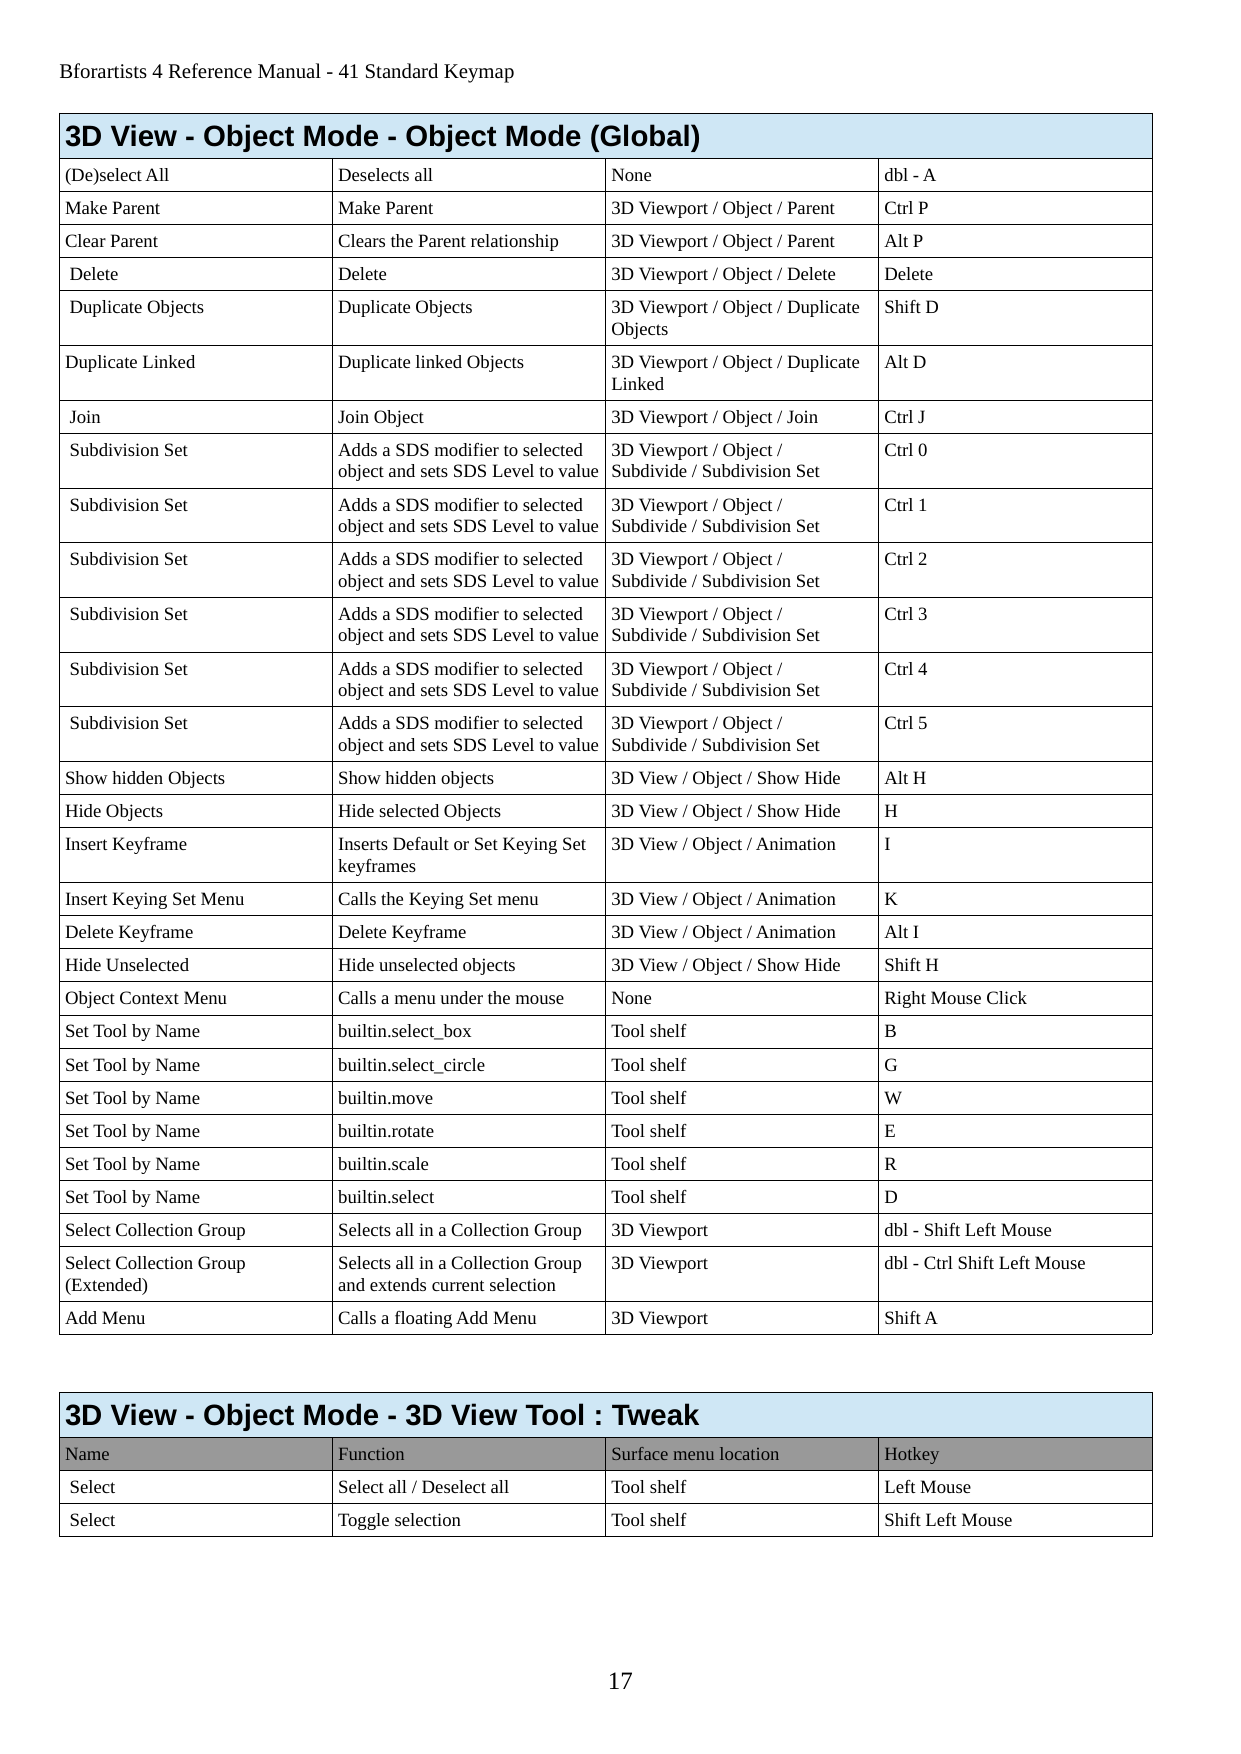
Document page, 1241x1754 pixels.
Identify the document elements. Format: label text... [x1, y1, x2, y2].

table_cell 3D Viewport / Object / Subdivide / Subdivision Set [606, 434, 878, 488]
table_cell Adds a SDS modifier to selected object and sets SDS Level to value [333, 598, 605, 652]
table_cell Calls a menu under the mouse [333, 982, 605, 1014]
table_cell G [879, 1049, 1152, 1081]
table_cell Ctrl 0 [879, 434, 1152, 488]
table_cell 3D Viewport / Object / Subdivide / Subdivision Set [606, 543, 878, 597]
table_cell Subdivision Set [60, 434, 332, 488]
table_cell Shift H [879, 949, 1152, 981]
table_cell 3D Viewport [606, 1214, 878, 1246]
table_cell 3D View / Object / Show Hide [606, 762, 878, 794]
table_cell Ctrl 5 [879, 707, 1152, 761]
table_cell Alt D [879, 346, 1152, 400]
table_cell R [879, 1148, 1152, 1180]
table_cell Clear Parent [60, 225, 332, 257]
table_cell builtin.scale [333, 1148, 605, 1180]
table_cell dbl - A [879, 159, 1152, 191]
table_cell Set Tool by Name [60, 1181, 332, 1213]
table_cell 3D View / Object / Animation [606, 828, 878, 882]
table_cell 3D Viewport / Object / Subdivide / Subdivision Set [606, 489, 878, 542]
table_cell Hide unselected objects [333, 949, 605, 981]
table_cell B [879, 1016, 1152, 1048]
table_cell Select Collection Group (Extended) [60, 1247, 332, 1301]
table_cell Delete [879, 258, 1152, 290]
table_cell None [606, 982, 878, 1014]
table_cell Adds a SDS modifier to selected object and sets SDS Level to value [333, 489, 605, 542]
table_cell W [879, 1082, 1152, 1114]
table_cell builtin.select_circle [333, 1049, 605, 1081]
table_cell Make Parent [333, 192, 605, 224]
table_cell Join Object [333, 401, 605, 433]
table_cell Select Collection Group [60, 1214, 332, 1246]
table_cell Set Tool by Name [60, 1115, 332, 1147]
table_cell Name [60, 1438, 332, 1470]
table_cell 3D Viewport [606, 1302, 878, 1334]
table_cell Insert Keyframe [60, 828, 332, 882]
table_cell Alt I [879, 916, 1152, 948]
table_cell Join [60, 401, 332, 433]
table_cell Tool shelf [606, 1049, 878, 1081]
table_cell Tool shelf [606, 1115, 878, 1147]
table_cell dbl - Shift Left Mouse [879, 1214, 1152, 1246]
table_cell Clears the Parent relationship [333, 225, 605, 257]
table_cell Tool shelf [606, 1504, 878, 1536]
table_cell builtin.select [333, 1181, 605, 1213]
table_cell 3D Viewport / Object / Delete [606, 258, 878, 290]
table_cell Surface menu location [606, 1438, 878, 1470]
table_cell 3D View / Object / Show Hide [606, 795, 878, 827]
table_cell Subdivision Set [60, 543, 332, 597]
table_cell Left Mouse [879, 1471, 1152, 1503]
table_cell 3D Viewport / Object / Duplicate Linked [606, 346, 878, 400]
table_cell Tool shelf [606, 1148, 878, 1180]
table_cell Function [333, 1438, 605, 1470]
table_cell Inserts Default or Set Keying Set keyframes [333, 828, 605, 882]
table_cell Ctrl P [879, 192, 1152, 224]
table_cell Selects all in a Collection Group [333, 1214, 605, 1246]
table_cell Select all / Deselect all [333, 1471, 605, 1503]
table_cell 3D Viewport / Object / Duplicate Objects [606, 291, 878, 345]
table_cell Delete Keyframe [333, 916, 605, 948]
table_cell 3D View / Object / Animation [606, 883, 878, 915]
table_cell E [879, 1115, 1152, 1147]
table_cell builtin.rotate [333, 1115, 605, 1147]
table_cell Hide Objects [60, 795, 332, 827]
table_cell I [879, 828, 1152, 882]
table_cell 3D Viewport [606, 1247, 878, 1301]
table_cell Set Tool by Name [60, 1082, 332, 1114]
table_cell Duplicate Objects [60, 291, 332, 345]
table_cell builtin.move [333, 1082, 605, 1114]
table_cell Show hidden Objects [60, 762, 332, 794]
table_cell Delete [333, 258, 605, 290]
table_cell Make Parent [60, 192, 332, 224]
table_cell Shift D [879, 291, 1152, 345]
table_cell Adds a SDS modifier to selected object and sets SDS Level to value [333, 707, 605, 761]
table_cell (De)select All [60, 159, 332, 191]
table_cell Tool shelf [606, 1471, 878, 1503]
table_cell None [606, 159, 878, 191]
table_cell Subdivision Set [60, 598, 332, 652]
table_cell Ctrl 3 [879, 598, 1152, 652]
table_cell Duplicate linked Objects [333, 346, 605, 400]
table_cell Set Tool by Name [60, 1049, 332, 1081]
table_cell Selects all in a Collection Group and extends current selection [333, 1247, 605, 1301]
table_cell Tool shelf [606, 1181, 878, 1213]
table_cell Right Mouse Click [879, 982, 1152, 1014]
table_cell Ctrl J [879, 401, 1152, 433]
table_cell Set Tool by Name [60, 1016, 332, 1048]
table_cell 3D Viewport / Object / Parent [606, 225, 878, 257]
table_cell Adds a SDS modifier to selected object and sets SDS Level to value [333, 543, 605, 597]
table_cell 3D Viewport / Object / Subdivide / Subdivision Set [606, 598, 878, 652]
table_cell Duplicate Objects [333, 291, 605, 345]
table_cell Duplicate Linked [60, 346, 332, 400]
table_cell Add Menu [60, 1302, 332, 1334]
table_cell 3D Viewport / Object / Subdivide / Subdivision Set [606, 707, 878, 761]
table_cell 3D Viewport / Object / Parent [606, 192, 878, 224]
table_cell Alt H [879, 762, 1152, 794]
table_cell 3D View / Object / Show Hide [606, 949, 878, 981]
table_cell Subdivision Set [60, 653, 332, 706]
table_cell Hide selected Objects [333, 795, 605, 827]
table_cell Shift A [879, 1302, 1152, 1334]
table_cell Ctrl 4 [879, 653, 1152, 706]
table_cell Deselects all [333, 159, 605, 191]
table_cell dbl - Ctrl Shift Left Mouse [879, 1247, 1152, 1301]
table_cell Delete [60, 258, 332, 290]
table_cell H [879, 795, 1152, 827]
table_cell Ctrl 2 [879, 543, 1152, 597]
table_cell Tool shelf [606, 1016, 878, 1048]
table_cell builtin.select_box [333, 1016, 605, 1048]
table_header 3D View - Object Mode - 3D View Tool : Tweak [60, 1393, 1152, 1437]
table_cell Hotkey [879, 1438, 1152, 1470]
table_cell Subdivision Set [60, 707, 332, 761]
table_cell K [879, 883, 1152, 915]
table_cell Shift Left Mouse [879, 1504, 1152, 1536]
table_cell 3D Viewport / Object / Subdivide / Subdivision Set [606, 653, 878, 706]
table_cell Insert Keying Set Menu [60, 883, 332, 915]
table_cell Select [60, 1471, 332, 1503]
table_cell Object Context Menu [60, 982, 332, 1014]
table_cell Subdivision Set [60, 489, 332, 542]
table_cell Adds a SDS modifier to selected object and sets SDS Level to value [333, 653, 605, 706]
table_cell 3D View / Object / Animation [606, 916, 878, 948]
table_cell Set Tool by Name [60, 1148, 332, 1180]
table_cell Alt P [879, 225, 1152, 257]
table_header 3D View - Object Mode - Object Mode (Global) [60, 114, 1152, 158]
table_cell Adds a SDS modifier to selected object and sets SDS Level to value [333, 434, 605, 488]
table_cell D [879, 1181, 1152, 1213]
table_cell Toggle selection [333, 1504, 605, 1536]
table_cell Tool shelf [606, 1082, 878, 1114]
table_cell Calls the Keying Set menu [333, 883, 605, 915]
table_cell Select [60, 1504, 332, 1536]
table_cell Ctrl 1 [879, 489, 1152, 542]
table_cell Calls a floating Add Menu [333, 1302, 605, 1334]
table_cell Show hidden objects [333, 762, 605, 794]
table_cell Hide Unselected [60, 949, 332, 981]
table_cell Delete Keyframe [60, 916, 332, 948]
table_cell 3D Viewport / Object / Join [606, 401, 878, 433]
